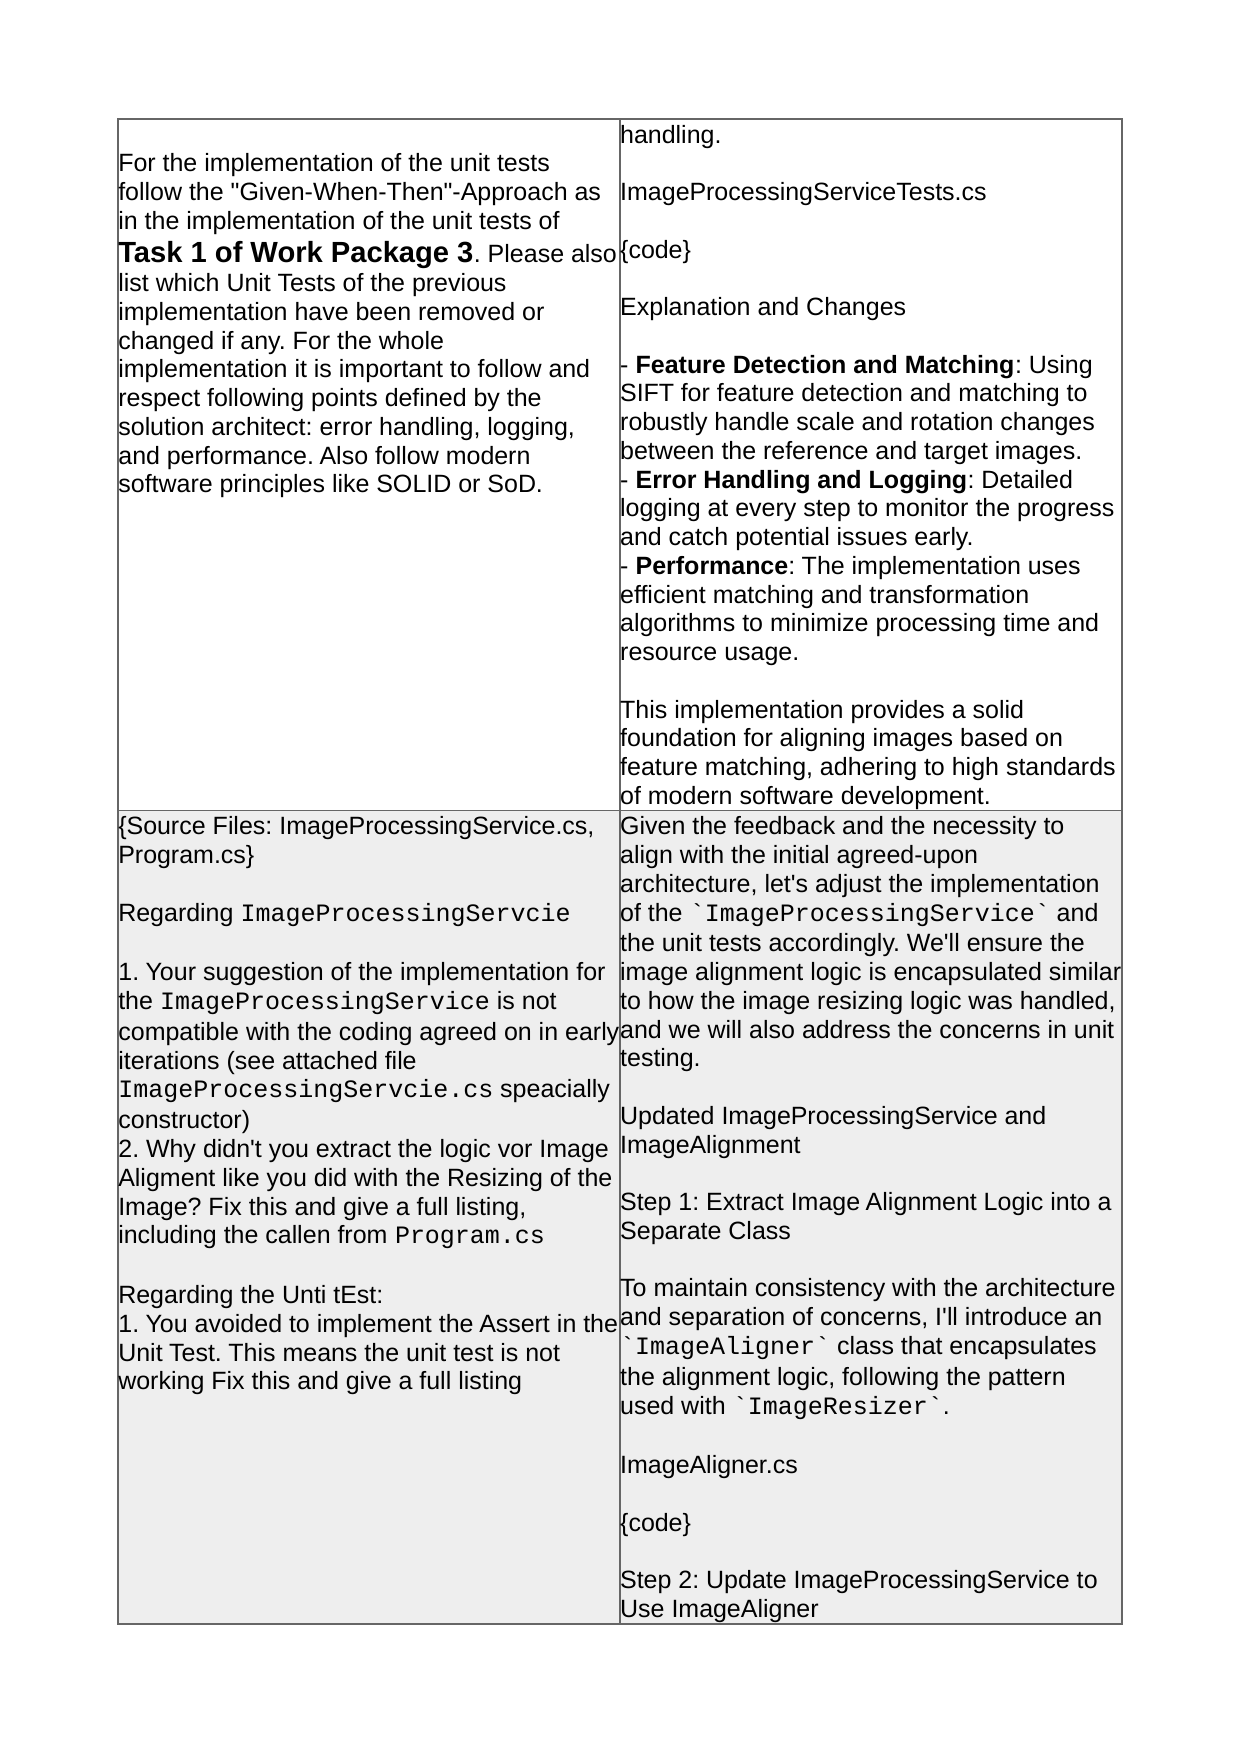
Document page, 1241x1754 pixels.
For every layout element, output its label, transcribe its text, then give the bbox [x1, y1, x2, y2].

table_cell For the implementation of the unit tests follow the "Given-When-Then"-Approach as in the implementation of the unit tests of Task 1 of Work Package 3. Please also list which Unit Tests of the previous implementation have been removed or changed if any. For the whole implementation it is important to follow and respect following points defined by the solution architect: error handling, logging, and performance. Also follow modern software principles like SOLID or SoD. [119, 120, 619, 810]
table_cell handling. ImageProcessingServiceTests.cs {code} Explanation and Changes - Feature Detection and Matching: Using SIFT for feature detection and matching to robustly handle scale and rotation changes between the reference and target images. - Error Handling and Logging: Detailed logging at every step to monitor the progress and catch potential issues early. - Performance: The implementation uses efficient matching and transformation algorithms to minimize processing time and resource usage. This implementation provides a solid foundation for aligning images based on feature matching, adhering to high standards of modern software development. [621, 120, 1121, 810]
table_cell {Source Files: ImageProcessingService.cs, Program.cs} Regarding ImageProcessingServcie 1. Your suggestion of the implementation for the ImageProcessingService is not compatible with the coding agreed on in early iterations (see attached file ImageProcessingServcie.cs speacially constructor) 2. Why didn't you extract the logic vor Image Aligment like you did with the Resizing of the Image? Fix this and give a full listing, including the callen from Program.cs Regarding the Unti tEst: 1. You avoided to implement the Assert in the Unit Test. This means the unit test is not working Fix this and give a full listing [119, 811, 619, 1623]
table_cell Given the feedback and the necessity to align with the initial agreed-upon architecture, let's adjust the implementation of the `ImageProcessingService` and the unit tests accordingly. We'll ensure the image alignment logic is encapsulated similar to how the image resizing logic was handled, and we will also address the concerns in unit testing. Updated ImageProcessingService and ImageAlignment Step 1: Extract Image Alignment Logic into a Separate Class To maintain consistency with the architecture and separation of concerns, I'll introduce an `ImageAligner` class that encapsulates the alignment logic, following the pattern used with `ImageResizer`. ImageAligner.cs {code} Step 2: Update ImageProcessingService to Use ImageAligner [621, 811, 1121, 1623]
